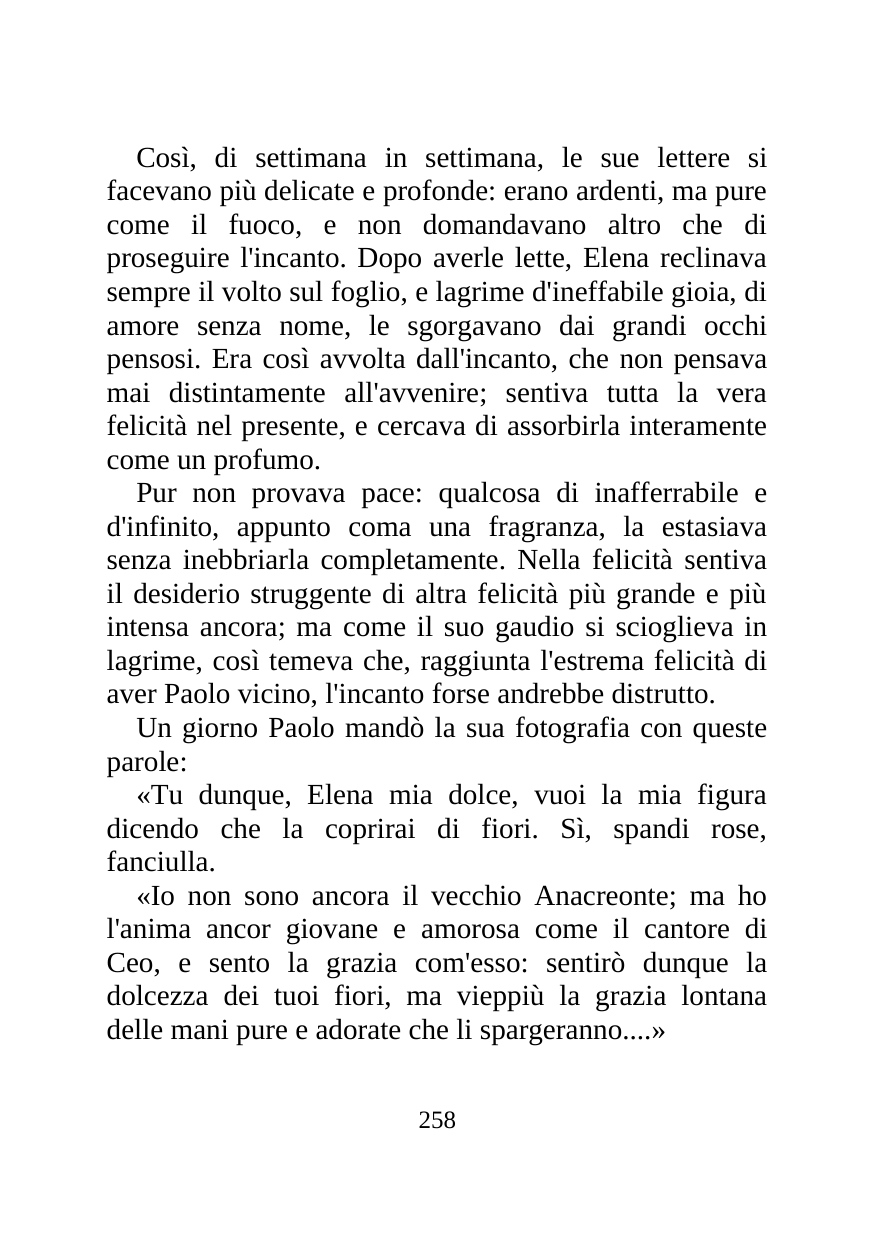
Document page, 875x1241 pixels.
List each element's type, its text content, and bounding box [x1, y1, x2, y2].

text Così, di settimana in settimana, le sue lettere si facevano più delicate e profonde: erano ardenti, ma pure come il fuoco, e non domandavano altro che di proseguire l'incanto. Dopo averle lette, Elena reclinava sempre il volto sul foglio, e lagrime d'ineffabile gioia, di amore senza nome, le sgorgavano dai grandi occhi pensosi. Era così avvolta dall'incanto, che non pensava mai distintamente all'avvenire; sentiva tutta la vera felicità nel presente, e cercava di assorbirla interamente come un profumo. [106, 140, 768, 475]
text Pur non provava pace: qualcosa di inafferrabile e d'infinito, appunto coma una fragranza, la estasiava senza inebbriarla completamente. Nella felicità sentiva il desiderio struggente di altra felicità più grande e più intensa ancora; ma come il suo gaudio si scioglieva in lagrime, così temeva che, raggiunta l'estrema felicità di aver Paolo vicino, l'incanto forse andrebbe distrutto. [106, 475, 768, 710]
text Un giorno Paolo mandò la sua fotografia con queste parole: [106, 710, 768, 777]
text «Tu dunque, Elena mia dolce, vuoi la mia figura dicendo che la coprirai di fiori. Sì, spandi rose, fanciulla. [106, 777, 768, 878]
text «Io non sono ancora il vecchio Anacreonte; ma ho l'anima ancor giovane e amorosa come il cantore di Ceo, e sento la grazia com'esso: sentirò dunque la dolcezza dei tuoi fiori, ma vieppiù la grazia lontana delle mani pure e adorate che li spargeranno....» [106, 878, 768, 1046]
